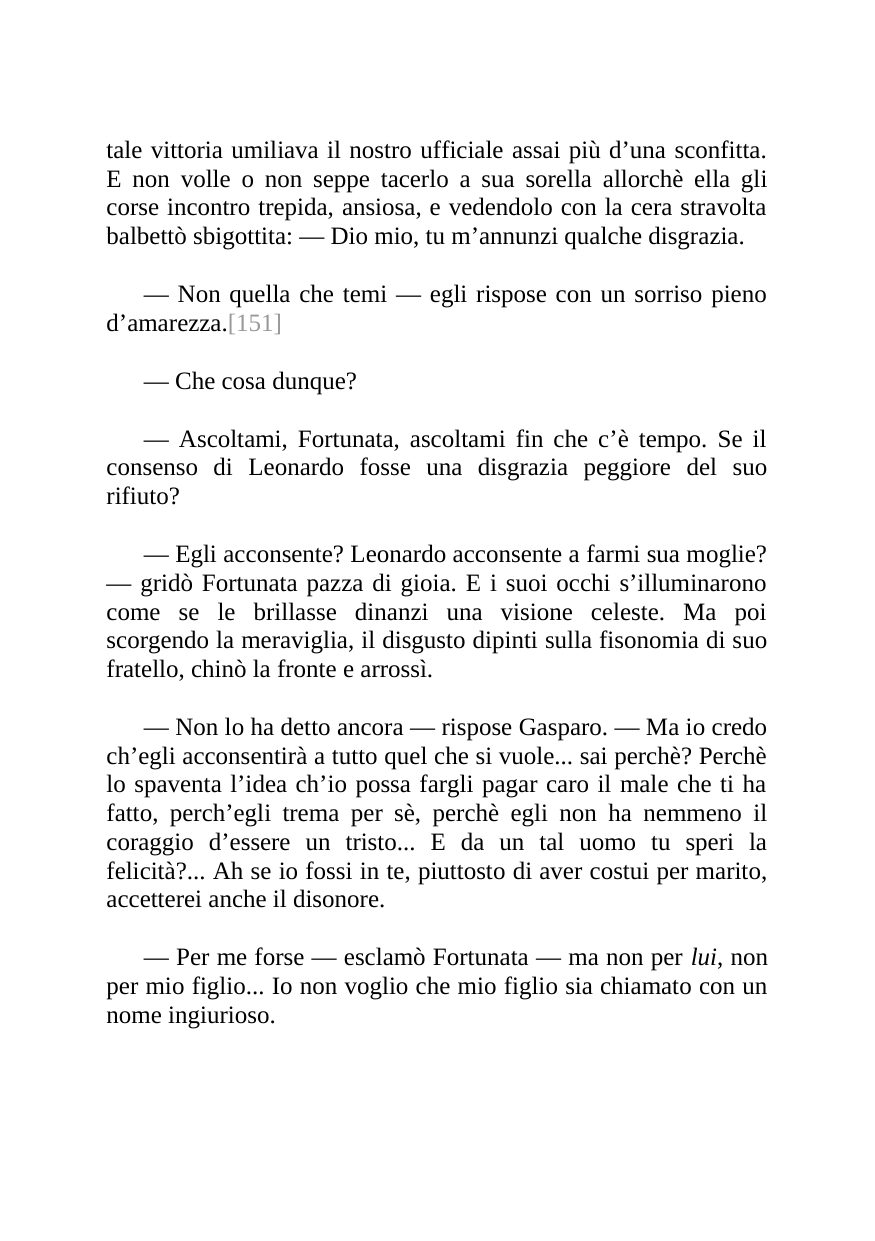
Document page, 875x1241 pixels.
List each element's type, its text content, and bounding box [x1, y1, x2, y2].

text — Che cosa dunque? [106, 366, 768, 394]
text — Per me forse — esclamò Fortunata — ma non per lui, non per mio figlio... Io non voglio che mio figlio sia chiamato con un nome ingiurioso. [106, 942, 768, 1029]
text — Non lo ha detto ancora — rispose Gasparo. — Ma io credo ch’egli acconsentirà a tutto quel che si vuole... sai perchè? Perchè lo spaventa l’idea ch’io possa fargli pagar caro il male che ti ha fatto, perch’egli trema per sè, perchè egli non ha nemmeno il coraggio d’essere un tristo... E da un tal uomo tu speri la felicità?... Ah se io fossi in te, piuttosto di aver costui per marito, accetterei anche il disonore. [106, 712, 768, 913]
text — Egli acconsente? Leonardo acconsente a farmi sua moglie? — gridò Fortunata pazza di gioia. E i suoi occhi s’illuminarono come se le brillasse dinanzi una visione celeste. Ma poi scorgendo la meraviglia, il disgusto dipinti sulla fisonomia di suo fratello, chinò la fronte e arrossì. [106, 539, 768, 683]
text — Non quella che temi — egli rispose con un sorriso pieno d’amarezza.[151] [106, 279, 768, 337]
text tale vittoria umiliava il nostro ufficiale assai più d’una sconfitta. E non volle o non seppe tacerlo a sua sorella allorchè ella gli corse incontro trepida, ansiosa, e vedendolo con la cera stravolta balbettò sbigottita: — Dio mio, tu m’annunzi qualche disgrazia. [106, 135, 768, 250]
text — Ascoltami, Fortunata, ascoltami fin che c’è tempo. Se il consenso di Leonardo fosse una disgrazia peggiore del suo rifiuto? [106, 424, 768, 510]
